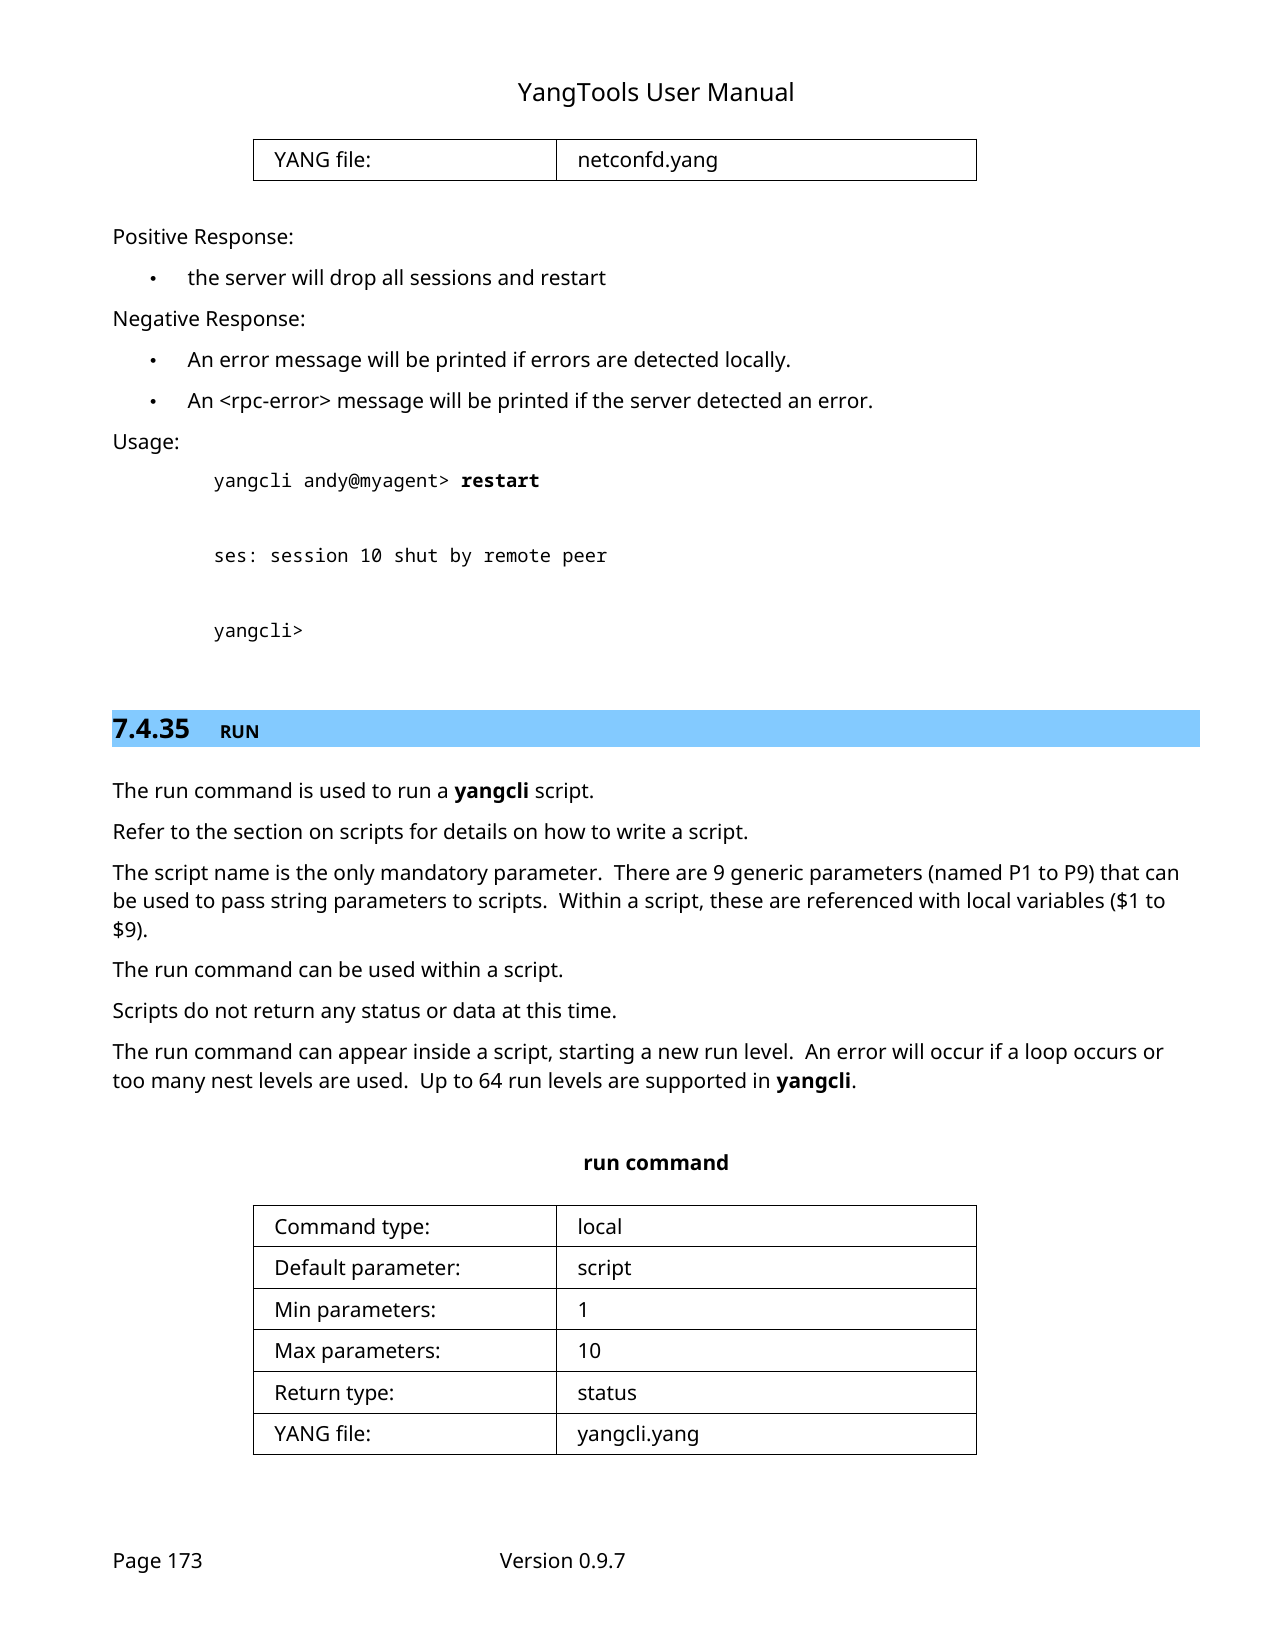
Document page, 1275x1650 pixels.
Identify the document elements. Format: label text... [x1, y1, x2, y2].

table_cell netconfd.yang [557, 140, 976, 180]
text yangcli> [139, 618, 1200, 643]
subtitle run command [127, 1148, 1185, 1176]
table_cell Default parameter: [254, 1247, 556, 1288]
table_cell YANG file: [254, 140, 556, 180]
table_cell Return type: [254, 1372, 556, 1412]
text The run command is used to run a yangcli script. [112, 776, 1200, 804]
text The run command can appear inside a script, starting a new run level. An error will occur if a loop occurs or too many nest levels are used. Up to 64 run levels are supported in yangcli. [112, 1037, 1200, 1094]
text ses: session 10 shut by remote peer [139, 543, 1200, 568]
text Refer to the section on scripts for details on how to write a script. [112, 817, 1200, 845]
list An <rpc-error> message will be printed if the server detected an error. [150, 386, 1200, 414]
table_header local [557, 1206, 976, 1246]
text Scripts do not return any status or data at this time. [112, 997, 1200, 1025]
table_cell Max parameters: [254, 1330, 556, 1371]
list the server will drop all sessions and restart [150, 263, 1200, 291]
table_cell YANG file: [254, 1414, 556, 1454]
table_cell Min parameters: [254, 1289, 556, 1329]
text Positive Response: [112, 222, 1200, 251]
subtitle run [112, 710, 1200, 747]
table_cell yangcli.yang [557, 1414, 976, 1454]
text Usage: [112, 427, 1200, 455]
text The run command can be used within a script. [112, 956, 1200, 984]
table_cell 1 [557, 1289, 976, 1329]
table_cell status [557, 1372, 976, 1412]
table_cell script [557, 1247, 976, 1288]
list An error message will be printed if errors are detected locally. [150, 345, 1200, 373]
text Negative Response: [112, 304, 1200, 332]
table_header Command type: [254, 1206, 556, 1246]
text The script name is the only mandatory parameter. There are 9 generic parameters (named P1 to P9) that can be used to pass string parameters to scripts. Within a script, these are referenced with local variables ($1 to $9). [112, 858, 1200, 943]
text yangcli andy@myagent> restart [139, 468, 1200, 493]
table_cell 10 [557, 1330, 976, 1371]
